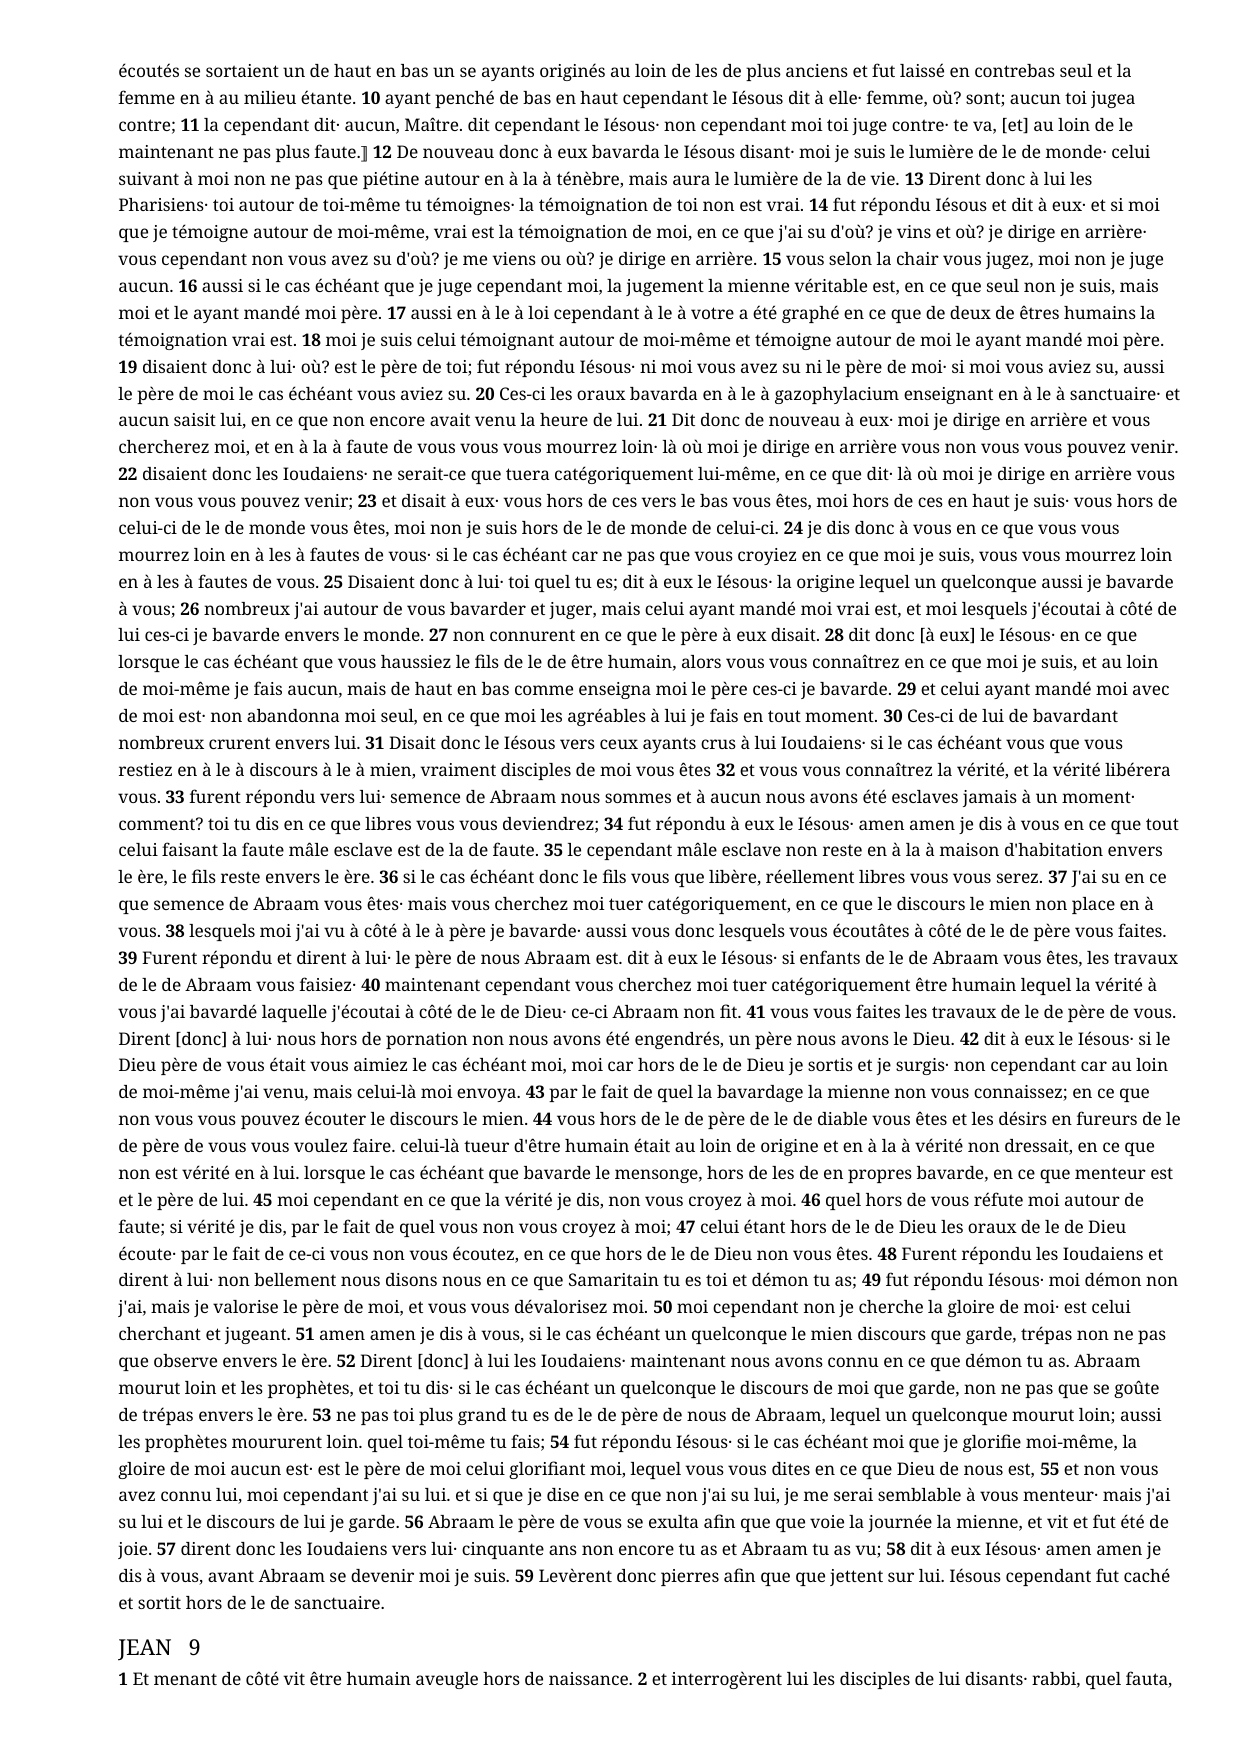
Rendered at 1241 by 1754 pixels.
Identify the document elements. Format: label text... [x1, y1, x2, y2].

text JEAN 9 [118, 1632, 1181, 1662]
text écoutés se sortaient un de haut en bas un se ayants originés au loin de les de plus anciens et fut laissé en contrebas seul et la femme en à au milieu étante. 10 ayant penché de bas en haut cependant le Iésous dit à elle· femme, où? sont; aucun toi jugea contre; 11 la cependant dit· aucun, Maître. dit cependant le Iésous· non cependant moi toi juge contre· te va, [et] au loin de le maintenant ne pas plus faute.⟧ 12 De nouveau donc à eux bavarda le Iésous disant· moi je suis le lumière de le de monde· celui suivant à moi non ne pas que piétine autour en à la à ténèbre, mais aura le lumière de la de vie. 13 Dirent donc à lui les Pharisiens· toi autour de toi-même tu témoignes· la témoignation de toi non est vrai. 14 fut répondu Iésous et dit à eux· et si moi que je témoigne autour de moi-même, vrai est la témoignation de moi, en ce que j'ai su d'où? je vins et où? je dirige en arrière· vous cependant non vous avez su d'où? je me viens ou où? je dirige en arrière. 15 vous selon la chair vous jugez, moi non je juge aucun. 16 aussi si le cas échéant que je juge cependant moi, la jugement la mienne véritable est, en ce que seul non je suis, mais moi et le ayant mandé moi père. 17 aussi en à le à loi cependant à le à votre a été graphé en ce que de deux de êtres humains la témoignation vrai est. 18 moi je suis celui témoignant autour de moi-même et témoigne autour de moi le ayant mandé moi père. 19 disaient donc à lui· où? est le père de toi; fut répondu Iésous· ni moi vous avez su ni le père de moi· si moi vous aviez su, aussi le père de moi le cas échéant vous aviez su. 20 Ces-ci les oraux bavarda en à le à gazophylacium enseignant en à le à sanctuaire· et aucun saisit lui, en ce que non encore avait venu la heure de lui. 21 Dit donc de nouveau à eux· moi je dirige en arrière et vous chercherez moi, et en à la à faute de vous vous vous mourrez loin· là où moi je dirige en arrière vous non vous vous pouvez venir. 22 disaient donc les Ioudaiens· ne serait-ce que tuera catégoriquement lui-même, en ce que dit· là où moi je dirige en arrière vous non vous vous pouvez venir; 23 et disait à eux· vous hors de ces vers le bas vous êtes, moi hors de ces en haut je suis· vous hors de celui-ci de le de monde vous êtes, moi non je suis hors de le de monde de celui-ci. 24 je dis donc à vous en ce que vous vous mourrez loin en à les à fautes de vous· si le cas échéant car ne pas que vous croyiez en ce que moi je suis, vous vous mourrez loin en à les à fautes de vous. 25 Disaient donc à lui· toi quel tu es; dit à eux le Iésous· la origine lequel un quelconque aussi je bavarde à vous; 26 nombreux j'ai autour de vous bavarder et juger, mais celui ayant mandé moi vrai est, et moi lesquels j'écoutai à côté de lui ces-ci je bavarde envers le monde. 27 non connurent en ce que le père à eux disait. 28 dit donc [à eux] le Iésous· en ce que lorsque le cas échéant que vous haussiez le fils de le de être humain, alors vous vous connaîtrez en ce que moi je suis, et au loin de moi-même je fais aucun, mais de haut en bas comme enseigna moi le père ces-ci je bavarde. 29 et celui ayant mandé moi avec de moi est· non abandonna moi seul, en ce que moi les agréables à lui je fais en tout moment. 30 Ces-ci de lui de bavardant nombreux crurent envers lui. 31 Disait donc le Iésous vers ceux ayants crus à lui Ioudaiens· si le cas échéant vous que vous restiez en à le à discours à le à mien, vraiment disciples de moi vous êtes 32 et vous vous connaîtrez la vérité, et la vérité libérera vous. 33 furent répondu vers lui· semence de Abraam nous sommes et à aucun nous avons été esclaves jamais à un moment· comment? toi tu dis en ce que libres vous vous deviendrez; 34 fut répondu à eux le Iésous· amen amen je dis à vous en ce que tout celui faisant la faute mâle esclave est de la de faute. 35 le cependant mâle esclave non reste en à la à maison d'habitation envers le ère, le fils reste envers le ère. 36 si le cas échéant donc le fils vous que libère, réellement libres vous vous serez. 37 J'ai su en ce que semence de Abraam vous êtes· mais vous cherchez moi tuer catégoriquement, en ce que le discours le mien non place en à vous. 38 lesquels moi j'ai vu à côté à le à père je bavarde· aussi vous donc lesquels vous écoutâtes à côté de le de père vous faites. 39 Furent répondu et dirent à lui· le père de nous Abraam est. dit à eux le Iésous· si enfants de le de Abraam vous êtes, les travaux de le de Abraam vous faisiez· 40 maintenant cependant vous cherchez moi tuer catégoriquement être humain lequel la vérité à vous j'ai bavardé laquelle j'écoutai à côté de le de Dieu· ce-ci Abraam non fit. 41 vous vous faites les travaux de le de père de vous. Dirent [donc] à lui· nous hors de pornation non nous avons été engendrés, un père nous avons le Dieu. 42 dit à eux le Iésous· si le Dieu père de vous était vous aimiez le cas échéant moi, moi car hors de le de Dieu je sortis et je surgis· non cependant car au loin de moi-même j'ai venu, mais celui-là moi envoya. 43 par le fait de quel la bavardage la mienne non vous connaissez; en ce que non vous vous pouvez écouter le discours le mien. 44 vous hors de le de père de le de diable vous êtes et les désirs en fureurs de le de père de vous vous voulez faire. celui-là tueur d'être humain était au loin de origine et en à la à vérité non dressait, en ce que non est vérité en à lui. lorsque le cas échéant que bavarde le mensonge, hors de les de en propres bavarde, en ce que menteur est et le père de lui. 45 moi cependant en ce que la vérité je dis, non vous croyez à moi. 46 quel hors de vous réfute moi autour de faute; si vérité je dis, par le fait de quel vous non vous croyez à moi; 47 celui étant hors de le de Dieu les oraux de le de Dieu écoute· par le fait de ce-ci vous non vous écoutez, en ce que hors de le de Dieu non vous êtes. 48 Furent répondu les Ioudaiens et dirent à lui· non bellement nous disons nous en ce que Samaritain tu es toi et démon tu as; 49 fut répondu Iésous· moi démon non j'ai, mais je valorise le père de moi, et vous vous dévalorisez moi. 50 moi cependant non je cherche la gloire de moi· est celui cherchant et jugeant. 51 amen amen je dis à vous, si le cas échéant un quelconque le mien discours que garde, trépas non ne pas que observe envers le ère. 52 Dirent [donc] à lui les Ioudaiens· maintenant nous avons connu en ce que démon tu as. Abraam mourut loin et les prophètes, et toi tu dis· si le cas échéant un quelconque le discours de moi que garde, non ne pas que se goûte de trépas envers le ère. 53 ne pas toi plus grand tu es de le de père de nous de Abraam, lequel un quelconque mourut loin; aussi les prophètes moururent loin. quel toi-même tu fais; 54 fut répondu Iésous· si le cas échéant moi que je glorifie moi-même, la gloire de moi aucun est· est le père de moi celui glorifiant moi, lequel vous vous dites en ce que Dieu de nous est, 55 et non vous avez connu lui, moi cependant j'ai su lui. et si que je dise en ce que non j'ai su lui, je me serai semblable à vous menteur· mais j'ai su lui et le discours de lui je garde. 56 Abraam le père de vous se exulta afin que que voie la journée la mienne, et vit et fut été de joie. 57 dirent donc les Ioudaiens vers lui· cinquante ans non encore tu as et Abraam tu as vu; 58 dit à eux Iésous· amen amen je dis à vous, avant Abraam se devenir moi je suis. 59 Levèrent donc pierres afin que que jettent sur lui. Iésous cependant fut caché et sortit hors de le de sanctuaire. [118, 59, 1181, 1614]
text 1 Et menant de côté vit être humain aveugle hors de naissance. 2 et interrogèrent lui les disciples de lui disants· rabbi, quel fauta, [118, 1667, 1181, 1690]
